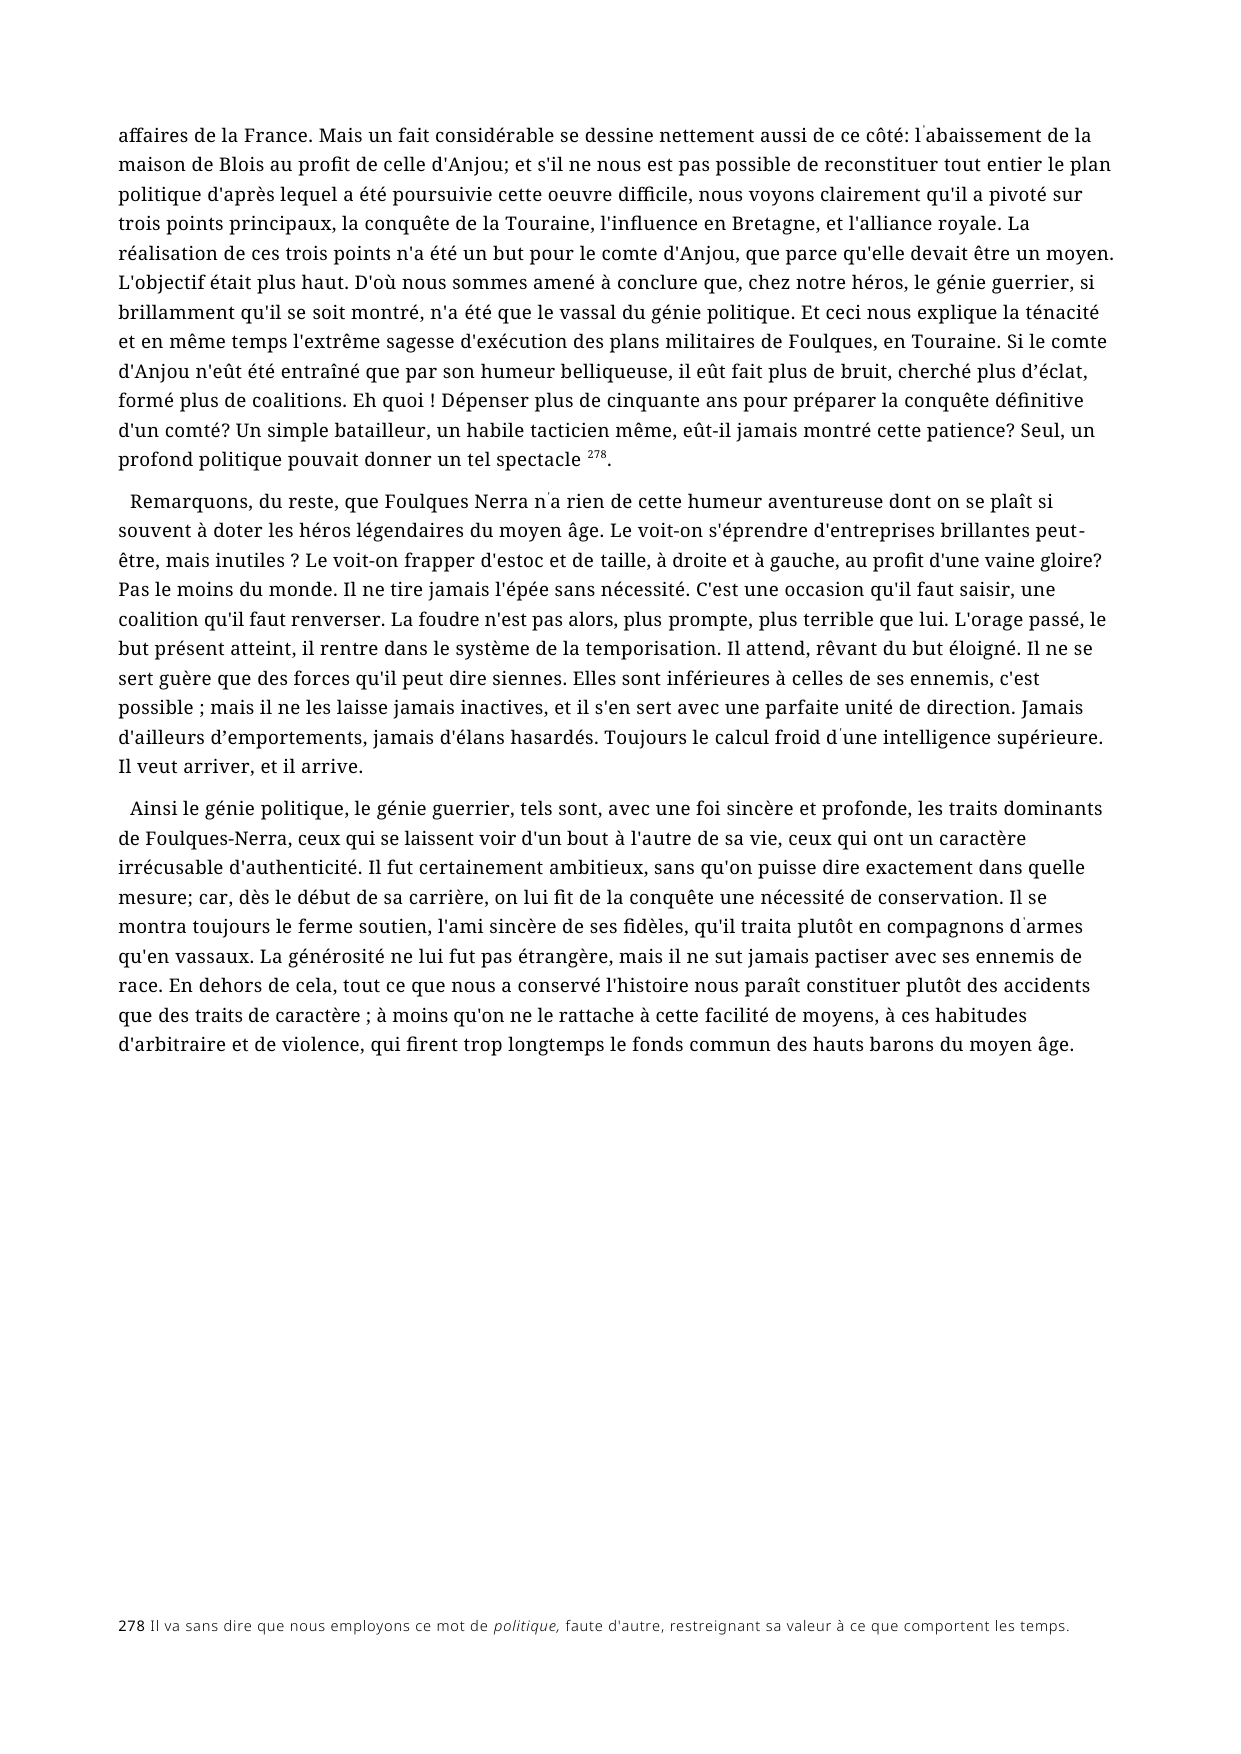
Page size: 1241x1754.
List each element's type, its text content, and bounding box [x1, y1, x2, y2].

text Il va sans dire que nous employons ce mot de politique, faute d'autre, restreignant sa valeur à ce que comportent les temps. [118, 1616, 1122, 1636]
text affaires de la France. Mais un fait considérable se dessine nettement aussi de ce côté: l'abaissement de la maison de Blois au profit de celle d'Anjou; et s'il ne nous est pas possible de reconstituer tout entier le plan politique d'après lequel a été poursuivie cette oeuvre difficile, nous voyons clairement qu'il a pivoté sur trois points principaux, la conquête de la Touraine, l'influence en Bretagne, et l'alliance royale. La réalisation de ces trois points n'a été un but pour le comte d'Anjou, que parce qu'elle devait être un moyen. L'objectif était plus haut. D'où nous sommes amené à conclure que, chez notre héros, le génie guerrier, si brillamment qu'il se soit montré, n'a été que le vassal du génie politique. Et ceci nous explique la ténacité et en même temps l'extrême sagesse d'exécution des plans militaires de Foulques, en Touraine. Si le comte d'Anjou n'eût été entraîné que par son humeur belliqueuse, il eût fait plus de bruit, cherché plus d’éclat, formé plus de coalitions. Eh quoi ! Dépenser plus de cinquante ans pour préparer la conquête définitive d'un comté? Un simple batailleur, un habile tacticien même, eût-il jamais montré cette patience? Seul, un profond politique pouvait donner un tel spectacle . [118, 118, 1122, 472]
text Remarquons, du reste, que Foulques Nerra n'a rien de cette humeur aventureuse dont on se plaît si souvent à doter les héros légendaires du moyen âge. Le voit-on s'éprendre d'entreprises brillantes peut­-être, mais inutiles ? Le voit-on frapper d'estoc et de taille, à droite et à gauche, au profit d'une vaine gloire? Pas le moins du monde. Il ne tire jamais l'épée sans nécessité. C'est une occasion qu'il faut saisir, une coalition qu'il faut renverser. La foudre n'est pas alors, plus prompte, plus terrible que lui. L'orage passé, le but présent atteint, il rentre dans le système de la temporisation. Il attend, rêvant du but éloigné. Il ne se sert guère que des forces qu'il peut dire siennes. Elles sont inférieures à celles de ses ennemis, c'est possible ; mais il ne les laisse jamais inactives, et il s'en sert avec une parfaite unité de direction. Jamais d'ailleurs d’emportements, jamais d'élans hasardés. Toujours le calcul froid d'une intelligence supérieure. Il veut arriver, et il arrive. [118, 484, 1122, 779]
text Ainsi le génie politique, le génie guerrier, tels sont, avec une foi sincère et profonde, les traits dominants de Foulques-Nerra, ceux qui se laissent voir d'un bout à l'autre de sa vie, ceux qui ont un caractère irrécusable d'authenticité. Il fut certainement ambitieux, sans qu'on puisse dire exactement dans quelle mesure; car, dès le début de sa carrière, on lui fit de la conquête une nécessité de conservation. Il se montra toujours le ferme soutien, l'ami sincère de ses fidèles, qu'il traita plutôt en compagnons d'armes qu'en vassaux. La générosité ne lui fut pas étrangère, mais il ne sut jamais pactiser avec ses ennemis de race. En dehors de cela, tout ce que nous a conservé l'histoire nous paraît constituer plutôt des accidents que des traits de caractère ; à moins qu'on ne le rattache à cette facilité de moyens, à ces habitudes d'arbitraire et de violence, qui firent trop longtemps le fonds commun des hauts barons du moyen âge. [118, 792, 1122, 1057]
